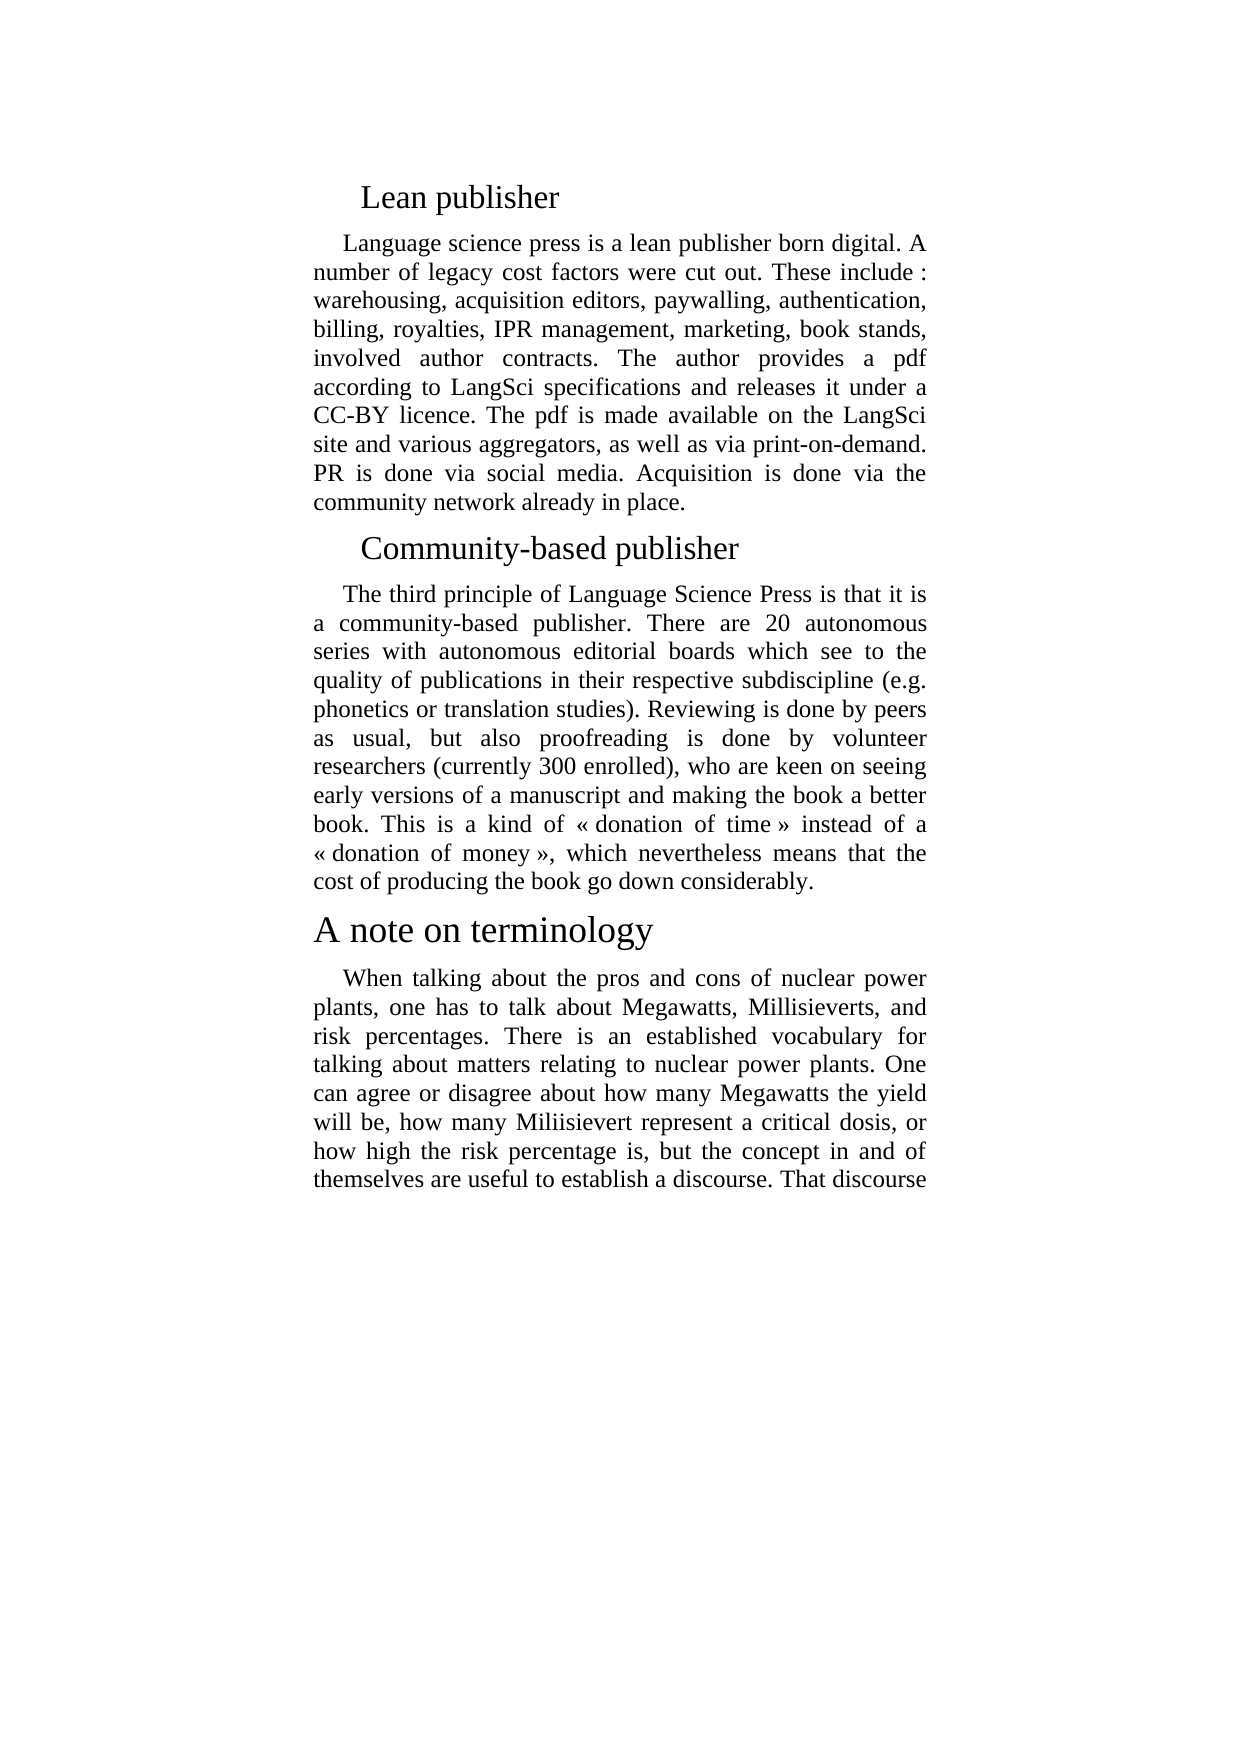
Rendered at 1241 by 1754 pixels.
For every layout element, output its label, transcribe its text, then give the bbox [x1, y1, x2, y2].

text When talking about the pros and cons of nuclear power plants, one has to talk about Megawatts, Millisieverts, and risk percentages. There is an established vocabulary for talking about matters relating to nuclear power plants. One can agree or disagree about how many Megawatts the yield will be, how many Miliisievert represent a critical dosis, or how high the risk percentage is, but the concept in and of themselves are useful to establish a discourse. That discourse [313, 963, 927, 1193]
subtitle Community-based publisher [331, 528, 909, 566]
subtitle Lean publisher [331, 177, 909, 216]
subtitle A note on terminology [313, 908, 927, 951]
text Language science press is a lean publisher born digital. A number of legacy cost factors were cut out. These include : warehousing, acquisition editors, paywalling, authentication, billing, royalties, IPR management, marketing, book stands, involved author contracts. The author provides a pdf according to LangSci specifications and releases it under a CC-BY licence. The pdf is made available on the LangSci site and various aggregators, as well as via print-on-demand. PR is done via social media. Acquisition is done via the community network already in place. [313, 228, 927, 516]
text The third principle of Language Science Press is that it is a community-based publisher. There are 20 autonomous series with autonomous editorial boards which see to the quality of publications in their respective subdiscipline (e.g. phonetics or translation studies). Reviewing is done by peers as usual, but also proofreading is done by volunteer researchers (currently 300 enrolled), who are keen on seeing early versions of a manuscript and making the book a better book. This is a kind of « donation of time » instead of a « donation of money », which nevertheless means that the cost of producing the book go down considerably. [313, 579, 927, 895]
